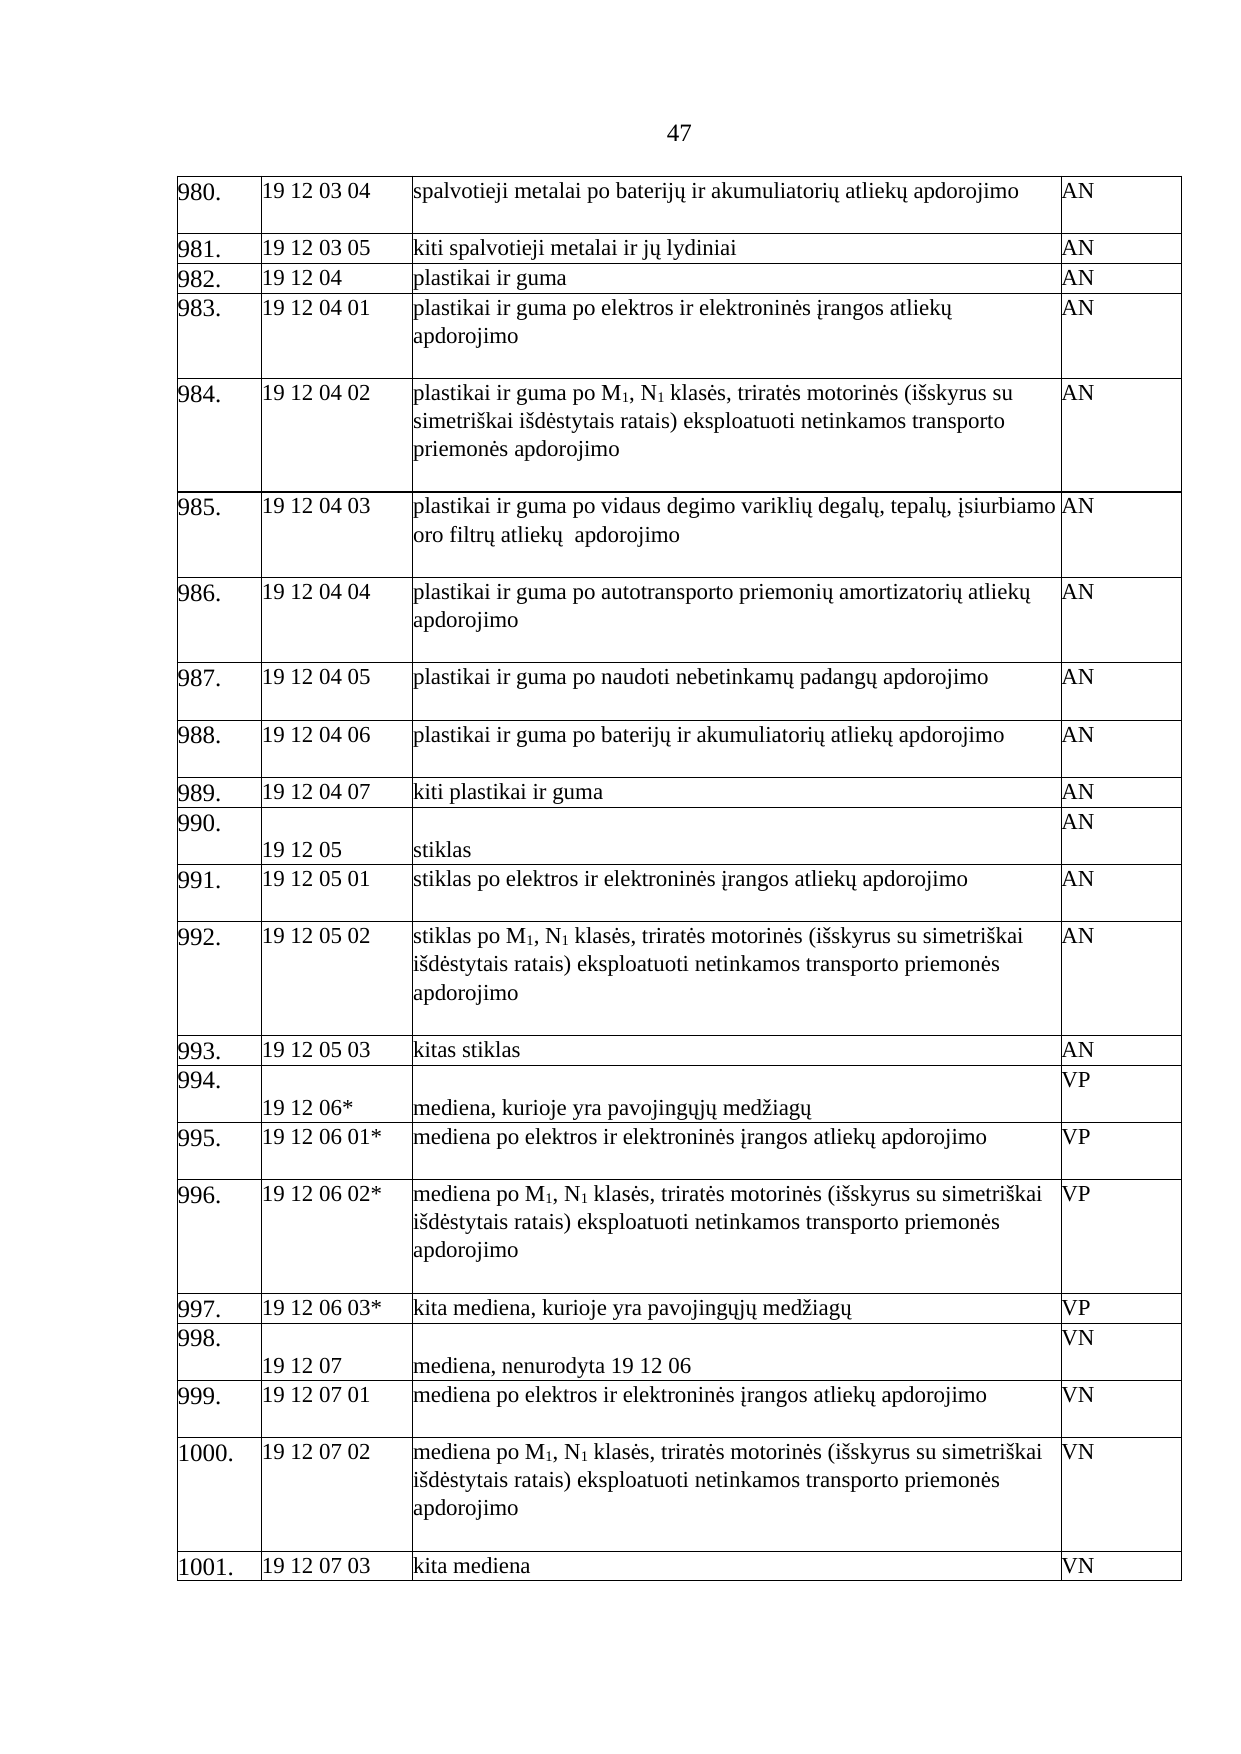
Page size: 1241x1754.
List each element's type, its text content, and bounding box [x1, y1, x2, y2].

table_cell 991. [178, 865, 261, 921]
table_cell 985. [178, 493, 261, 577]
table_cell 995. [178, 1123, 261, 1179]
table_cell 19 12 04 07 [262, 778, 412, 807]
table_cell plastikai ir guma po autotransporto priemonių amortizatorių atliekų apdorojimo [413, 578, 1061, 662]
table_cell 992. [178, 922, 261, 1035]
table_cell 19 12 04 [262, 264, 412, 292]
table_cell mediena po M1, N1 klasės, triratės motorinės (išskyrus su simetriškai išdėstytais ratais) eksploatuoti netinkamos transporto priemonės apdorojimo [413, 1438, 1061, 1551]
table_cell AN [1062, 1036, 1181, 1064]
table_cell 982. [178, 264, 261, 292]
table_cell 990. [178, 808, 261, 864]
table_cell AN [1062, 264, 1181, 292]
table_cell plastikai ir guma po M1, N1 klasės, triratės motorinės (išskyrus su simetriškai išdėstytais ratais) eksploatuoti netinkamos transporto priemonės apdorojimo [413, 379, 1061, 491]
table_cell 19 12 07 01 [262, 1381, 412, 1437]
table_cell 19 12 07 03 [262, 1552, 412, 1580]
table_cell AN [1062, 865, 1181, 921]
table_cell AN [1062, 778, 1181, 807]
table_cell spalvotieji metalai po baterijų ir akumuliatorių atliekų apdorojimo [413, 177, 1061, 233]
table_cell stiklas po M1, N1 klasės, triratės motorinės (išskyrus su simetriškai išdėstytais ratais) eksploatuoti netinkamos transporto priemonės apdorojimo [413, 922, 1061, 1035]
table_cell 980. [178, 177, 261, 233]
table_cell 989. [178, 778, 261, 807]
table_cell 998. [178, 1324, 261, 1380]
table_cell stiklas [413, 808, 1061, 864]
table_cell 19 12 06 01* [262, 1123, 412, 1179]
table_cell AN [1062, 379, 1181, 491]
table_cell 19 12 04 01 [262, 294, 412, 378]
table_cell 19 12 05 03 [262, 1036, 412, 1064]
table_cell AN [1062, 493, 1181, 577]
table_cell 988. [178, 721, 261, 777]
table_cell 1000. [178, 1438, 261, 1551]
table_cell 19 12 07 [262, 1324, 412, 1380]
table_cell 19 12 03 04 [262, 177, 412, 233]
table_cell kitas stiklas [413, 1036, 1061, 1064]
table_cell AN [1062, 721, 1181, 777]
table_cell plastikai ir guma po vidaus degimo variklių degalų, tepalų, įsiurbiamo oro filtrų atliekų apdorojimo [413, 493, 1061, 577]
table_cell 19 12 04 02 [262, 379, 412, 491]
table_cell 996. [178, 1180, 261, 1293]
table_cell AN [1062, 578, 1181, 662]
table_cell VN [1062, 1438, 1181, 1551]
table_cell 986. [178, 578, 261, 662]
table_cell kiti spalvotieji metalai ir jų lydiniai [413, 234, 1061, 263]
table_cell VN [1062, 1381, 1181, 1437]
table_cell 19 12 05 [262, 808, 412, 864]
table_cell plastikai ir guma po baterijų ir akumuliatorių atliekų apdorojimo [413, 721, 1061, 777]
table_cell VP [1062, 1066, 1181, 1122]
table_cell VP [1062, 1123, 1181, 1179]
table_cell plastikai ir guma po naudoti nebetinkamų padangų apdorojimo [413, 663, 1061, 719]
table_cell 999. [178, 1381, 261, 1437]
table_cell mediena po elektros ir elektroninės įrangos atliekų apdorojimo [413, 1381, 1061, 1437]
table_cell 19 12 04 06 [262, 721, 412, 777]
table_cell AN [1062, 808, 1181, 864]
table_cell stiklas po elektros ir elektroninės įrangos atliekų apdorojimo [413, 865, 1061, 921]
table_cell kita mediena, kurioje yra pavojingųjų medžiagų [413, 1294, 1061, 1322]
table_cell mediena, kurioje yra pavojingųjų medžiagų [413, 1066, 1061, 1122]
table_cell 19 12 06 03* [262, 1294, 412, 1322]
table_cell 19 12 06 02* [262, 1180, 412, 1293]
table_cell kiti plastikai ir guma [413, 778, 1061, 807]
table_cell 19 12 06* [262, 1066, 412, 1122]
table_cell VN [1062, 1324, 1181, 1380]
table_cell AN [1062, 294, 1181, 378]
table_cell plastikai ir guma po elektros ir elektroninės įrangos atliekų apdorojimo [413, 294, 1061, 378]
table_cell 981. [178, 234, 261, 263]
table_cell plastikai ir guma [413, 264, 1061, 292]
table_cell kita mediena [413, 1552, 1061, 1580]
table_cell 19 12 07 02 [262, 1438, 412, 1551]
table_cell AN [1062, 663, 1181, 719]
table_cell 19 12 04 03 [262, 493, 412, 577]
table_cell 987. [178, 663, 261, 719]
table_cell 19 12 05 01 [262, 865, 412, 921]
table_cell 19 12 03 05 [262, 234, 412, 263]
table_cell 993. [178, 1036, 261, 1064]
table_cell VN [1062, 1552, 1181, 1580]
table_cell VP [1062, 1294, 1181, 1322]
table_cell AN [1062, 922, 1181, 1035]
table_cell AN [1062, 234, 1181, 263]
table_cell 997. [178, 1294, 261, 1322]
table_cell 983. [178, 294, 261, 378]
table_cell mediena, nenurodyta 19 12 06 [413, 1324, 1061, 1380]
table_cell 19 12 04 05 [262, 663, 412, 719]
table_cell mediena po elektros ir elektroninės įrangos atliekų apdorojimo [413, 1123, 1061, 1179]
table_cell mediena po M1, N1 klasės, triratės motorinės (išskyrus su simetriškai išdėstytais ratais) eksploatuoti netinkamos transporto priemonės apdorojimo [413, 1180, 1061, 1293]
table_cell 994. [178, 1066, 261, 1122]
table_cell 984. [178, 379, 261, 491]
table_cell AN [1062, 177, 1181, 233]
table_cell 19 12 05 02 [262, 922, 412, 1035]
table_cell 1001. [178, 1552, 261, 1580]
table_cell VP [1062, 1180, 1181, 1293]
table_cell 19 12 04 04 [262, 578, 412, 662]
